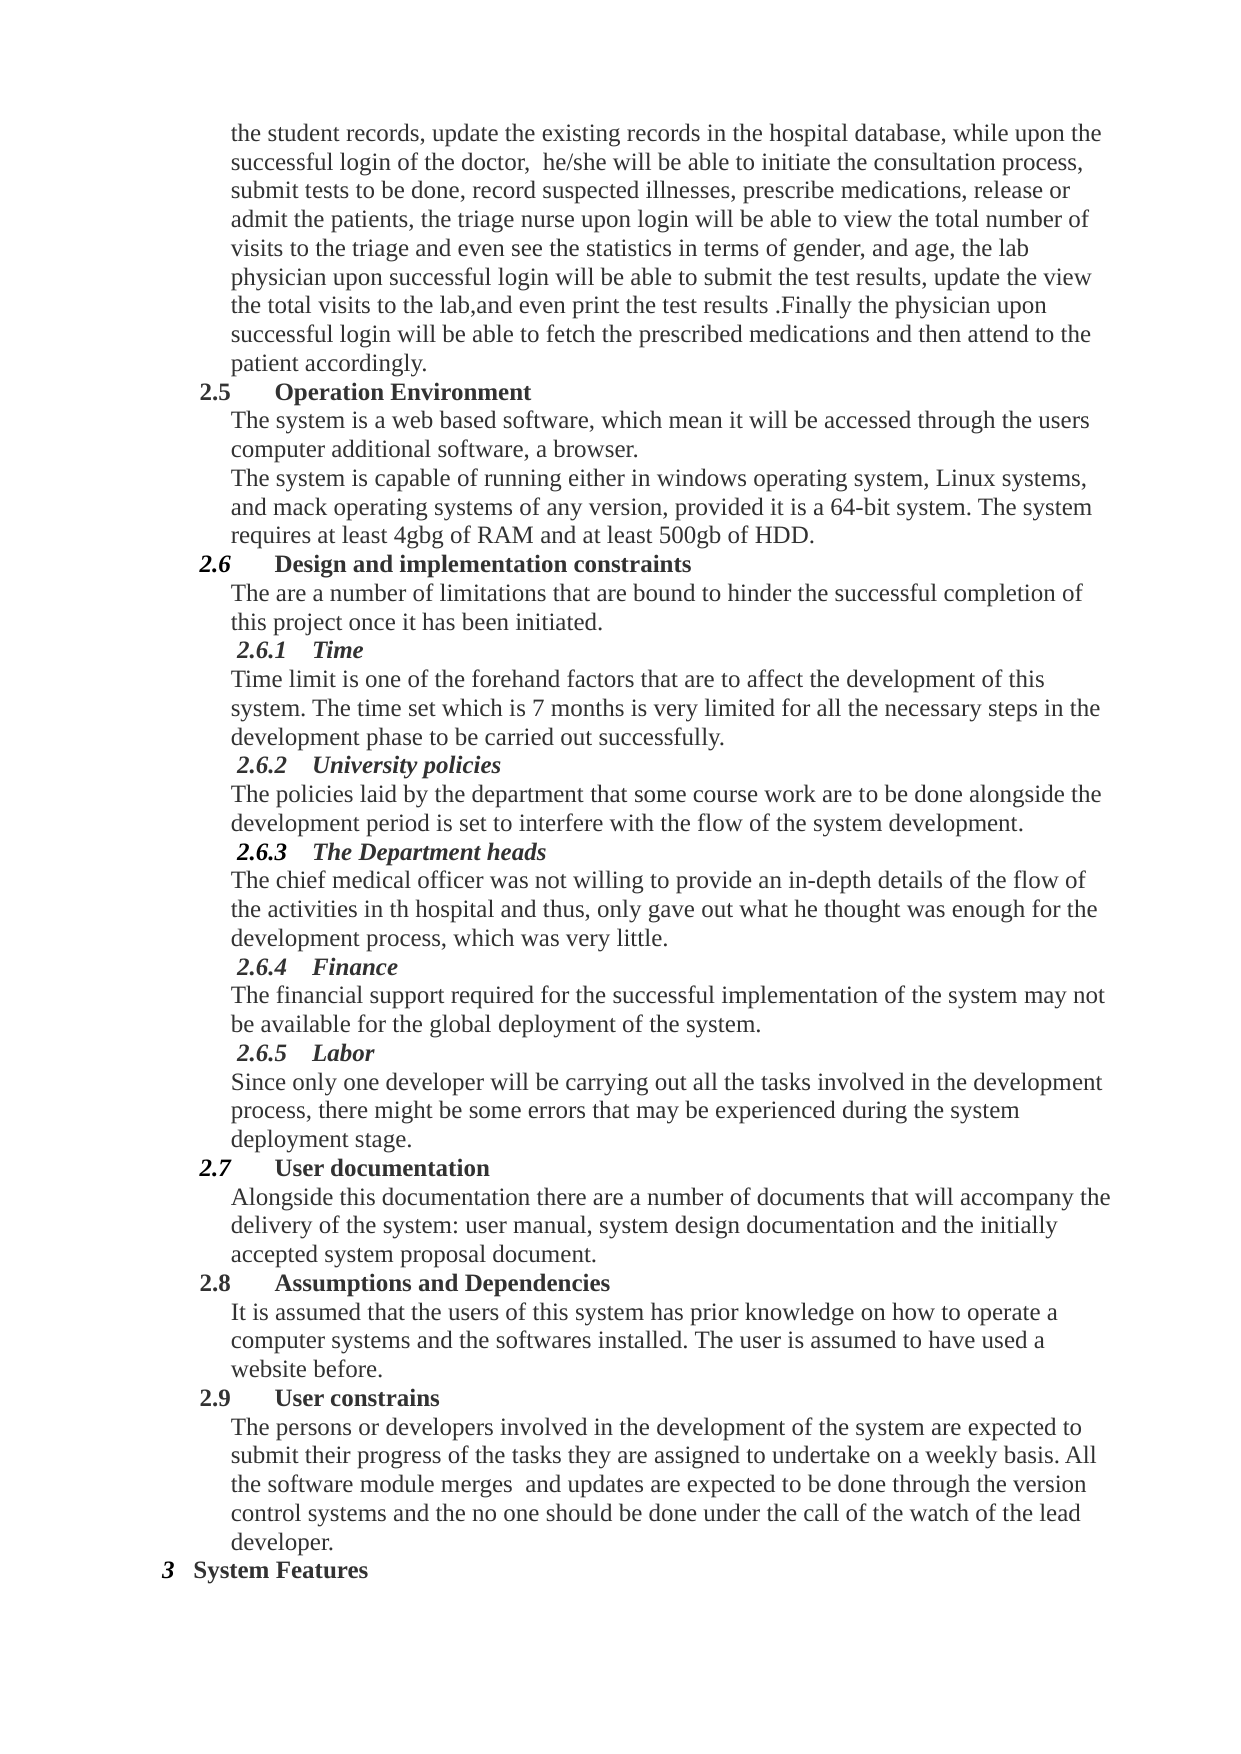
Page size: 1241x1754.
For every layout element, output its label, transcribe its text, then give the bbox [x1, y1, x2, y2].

list The system is capable of running either in windows operating system, Linux systems, and mack operating systems of any version, provided it is a 64-bit system. The system requires at least 4gbg of RAM and at least 500gb of HDD. [193, 463, 1122, 549]
list The Department heads [231, 837, 1122, 866]
list System Features [156, 1556, 1122, 1584]
list The system is a web based software, which mean it will be accessed through the users computer additional software, a browser. [193, 406, 1122, 463]
list User documentation [193, 1153, 1122, 1182]
list Time [231, 636, 1122, 664]
list The are a number of limitations that are bound to hinder the successful completion of this project once it has been initiated. [193, 578, 1122, 636]
list The chief medical officer was not willing to provide an in-depth details of the flow of the activities in th hospital and thus, only gave out what he thought was enough for the development process, which was very little. [193, 866, 1122, 952]
list The financial support required for the successful implementation of the system may not be available for the global deployment of the system. [193, 981, 1122, 1038]
list It is assumed that the users of this system has prior knowledge on how to operate a computer systems and the softwares installed. The user is assumed to have used a website before. [193, 1297, 1122, 1383]
list The policies laid by the department that some course work are to be done alongside the development period is set to interfere with the flow of the system development. [193, 779, 1122, 837]
list Labor [231, 1038, 1122, 1067]
list Finance [231, 952, 1122, 981]
list Since only one developer will be carrying out all the tasks involved in the development process, there might be some errors that may be experienced during the system deployment stage. [193, 1067, 1122, 1153]
list the student records, update the existing records in the hospital database, while upon the successful login of the doctor, he/she will be able to initiate the consultation process, submit tests to be done, record suspected illnesses, prescribe medications, release or admit the patients, the triage nurse upon login will be able to view the total number of visits to the triage and even see the statistics in terms of gender, and age, the lab physician upon successful login will be able to submit the test results, update the view the total visits to the lab,and even print the test results .Finally the physician upon successful login will be able to fetch the prescribed medications and then attend to the patient accordingly. [193, 118, 1122, 377]
list Assumptions and Dependencies [193, 1268, 1122, 1297]
list Time limit is one of the forehand factors that are to affect the development of this system. The time set which is 7 months is very limited for all the necessary steps in the development phase to be carried out successfully. [193, 664, 1122, 751]
list The persons or developers involved in the development of the system are expected to submit their progress of the tasks they are assigned to undertake on a weekly basis. All the software module merges and updates are expected to be done through the version control systems and the no one should be done under the call of the watch of the lead developer. [193, 1412, 1122, 1556]
list Operation Environment [193, 377, 1122, 406]
list University policies [231, 751, 1122, 779]
list Alongside this documentation there are a number of documents that will accompany the delivery of the system: user manual, system design documentation and the initially accepted system proposal document. [193, 1182, 1122, 1268]
list User constrains [193, 1383, 1122, 1412]
list Design and implementation constraints [193, 549, 1122, 578]
